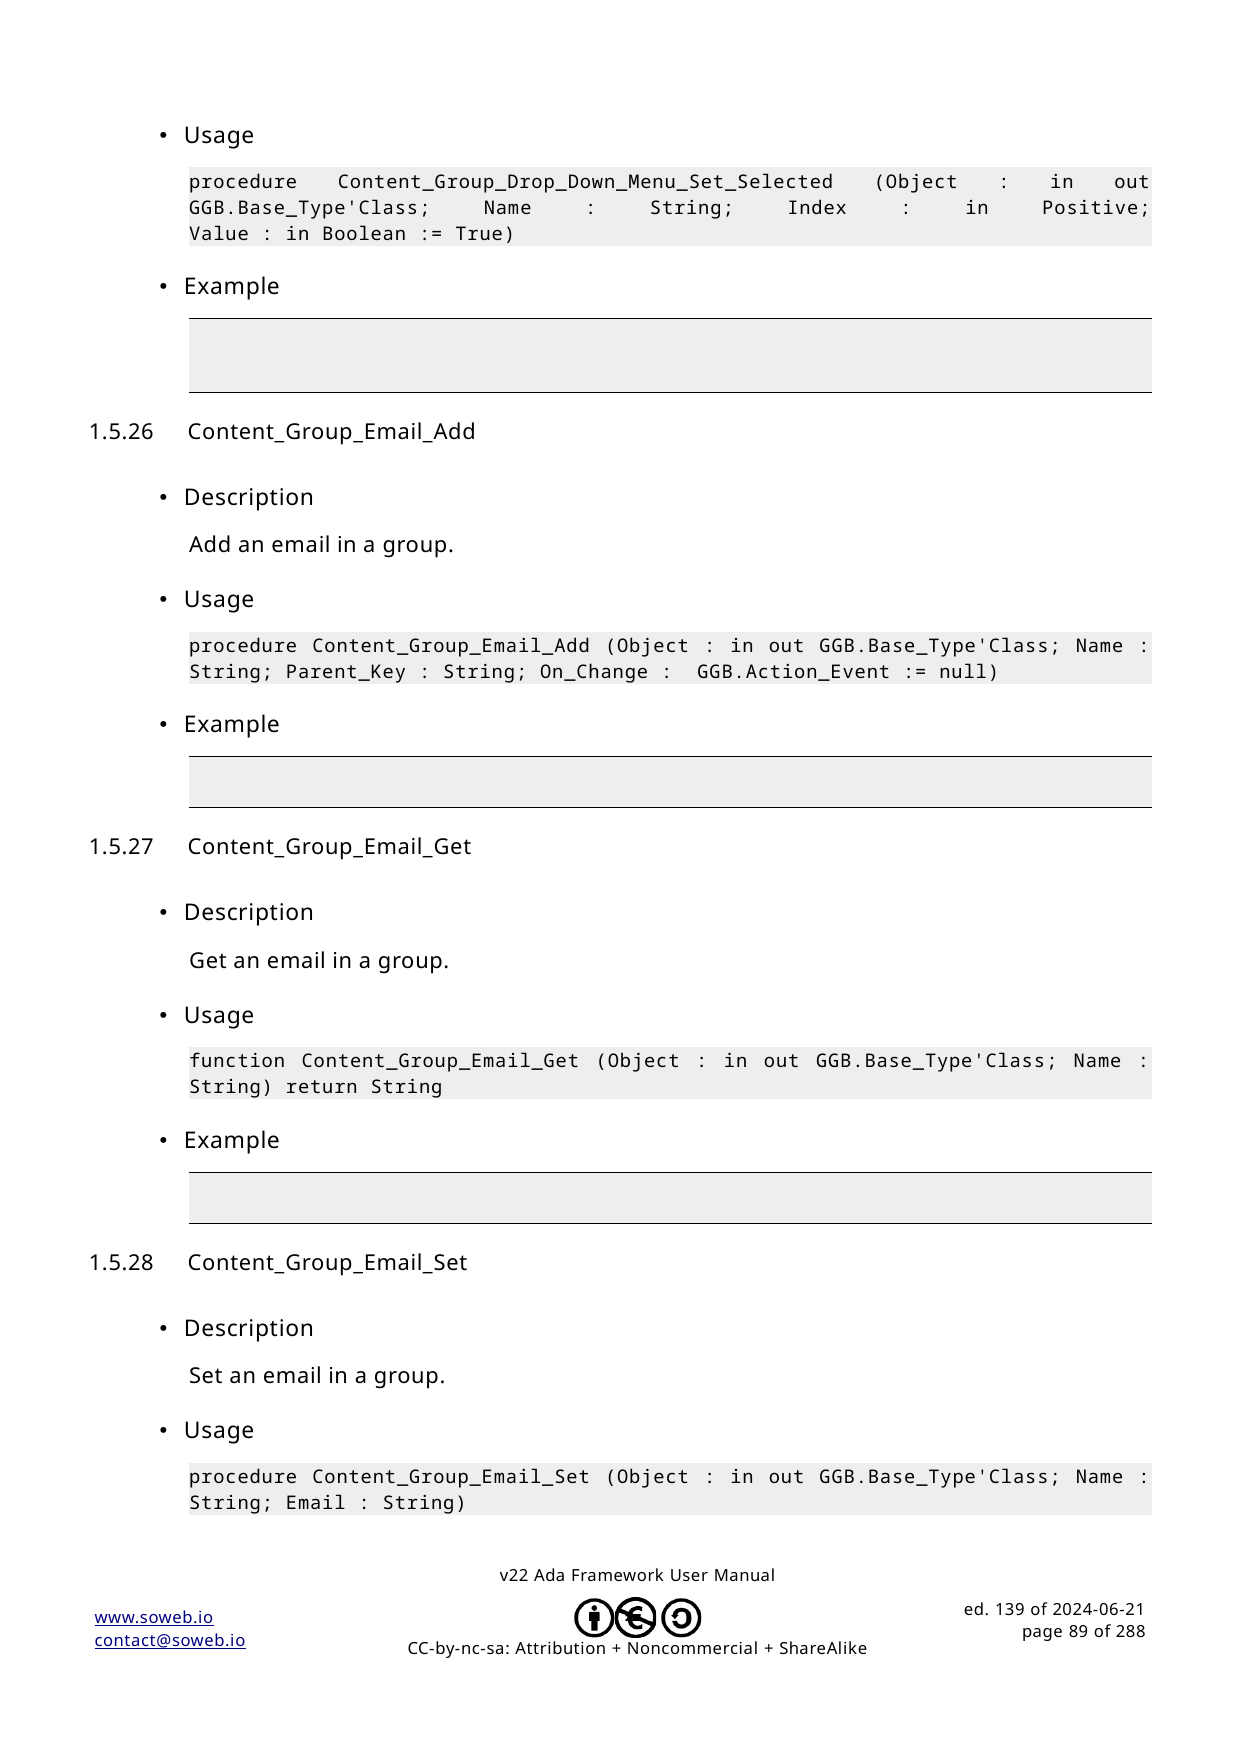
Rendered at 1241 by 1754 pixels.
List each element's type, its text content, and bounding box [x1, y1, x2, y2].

subtitle Usage [159, 1414, 1152, 1445]
subtitle Example [159, 269, 1152, 301]
subtitle Usage [159, 118, 1152, 150]
text procedure Content_Group_Drop_Down_Menu_Set_Selected (Object : in out GGB.Base_Type'Class; Name : String; Index : in Positive; Value : in Boolean := True) [189, 167, 1152, 246]
text function Content_Group_Email_Get (Object : in out GGB.Base_Type'Class; Name : String) return String [189, 1047, 1152, 1099]
picture [573, 1597, 657, 1638]
text Get an email in a group. [189, 945, 1152, 975]
text procedure Content_Group_Email_Set (Object : in out GGB.Base_Type'Class; Name : String; Email : String) [189, 1463, 1152, 1515]
subtitle Description [159, 896, 1152, 927]
subtitle Description [159, 1311, 1152, 1343]
picture [660, 1597, 702, 1638]
subtitle Usage [159, 583, 1152, 614]
subtitle Example [159, 707, 1152, 739]
subtitle Content_Group_Email_Add [88, 415, 1152, 456]
text Set an email in a group. [189, 1360, 1152, 1390]
subtitle Description [159, 480, 1152, 511]
subtitle Usage [159, 998, 1152, 1029]
subtitle Content_Group_Email_Set [88, 1247, 1152, 1288]
subtitle Example [159, 1123, 1152, 1154]
subtitle Content_Group_Email_Get [88, 831, 1152, 872]
text Add an email in a group. [189, 529, 1152, 559]
text procedure Content_Group_Email_Add (Object : in out GGB.Base_Type'Class; Name : String; Parent_Key : String; On_Change : GGB.Action_Event := null) [189, 632, 1152, 684]
